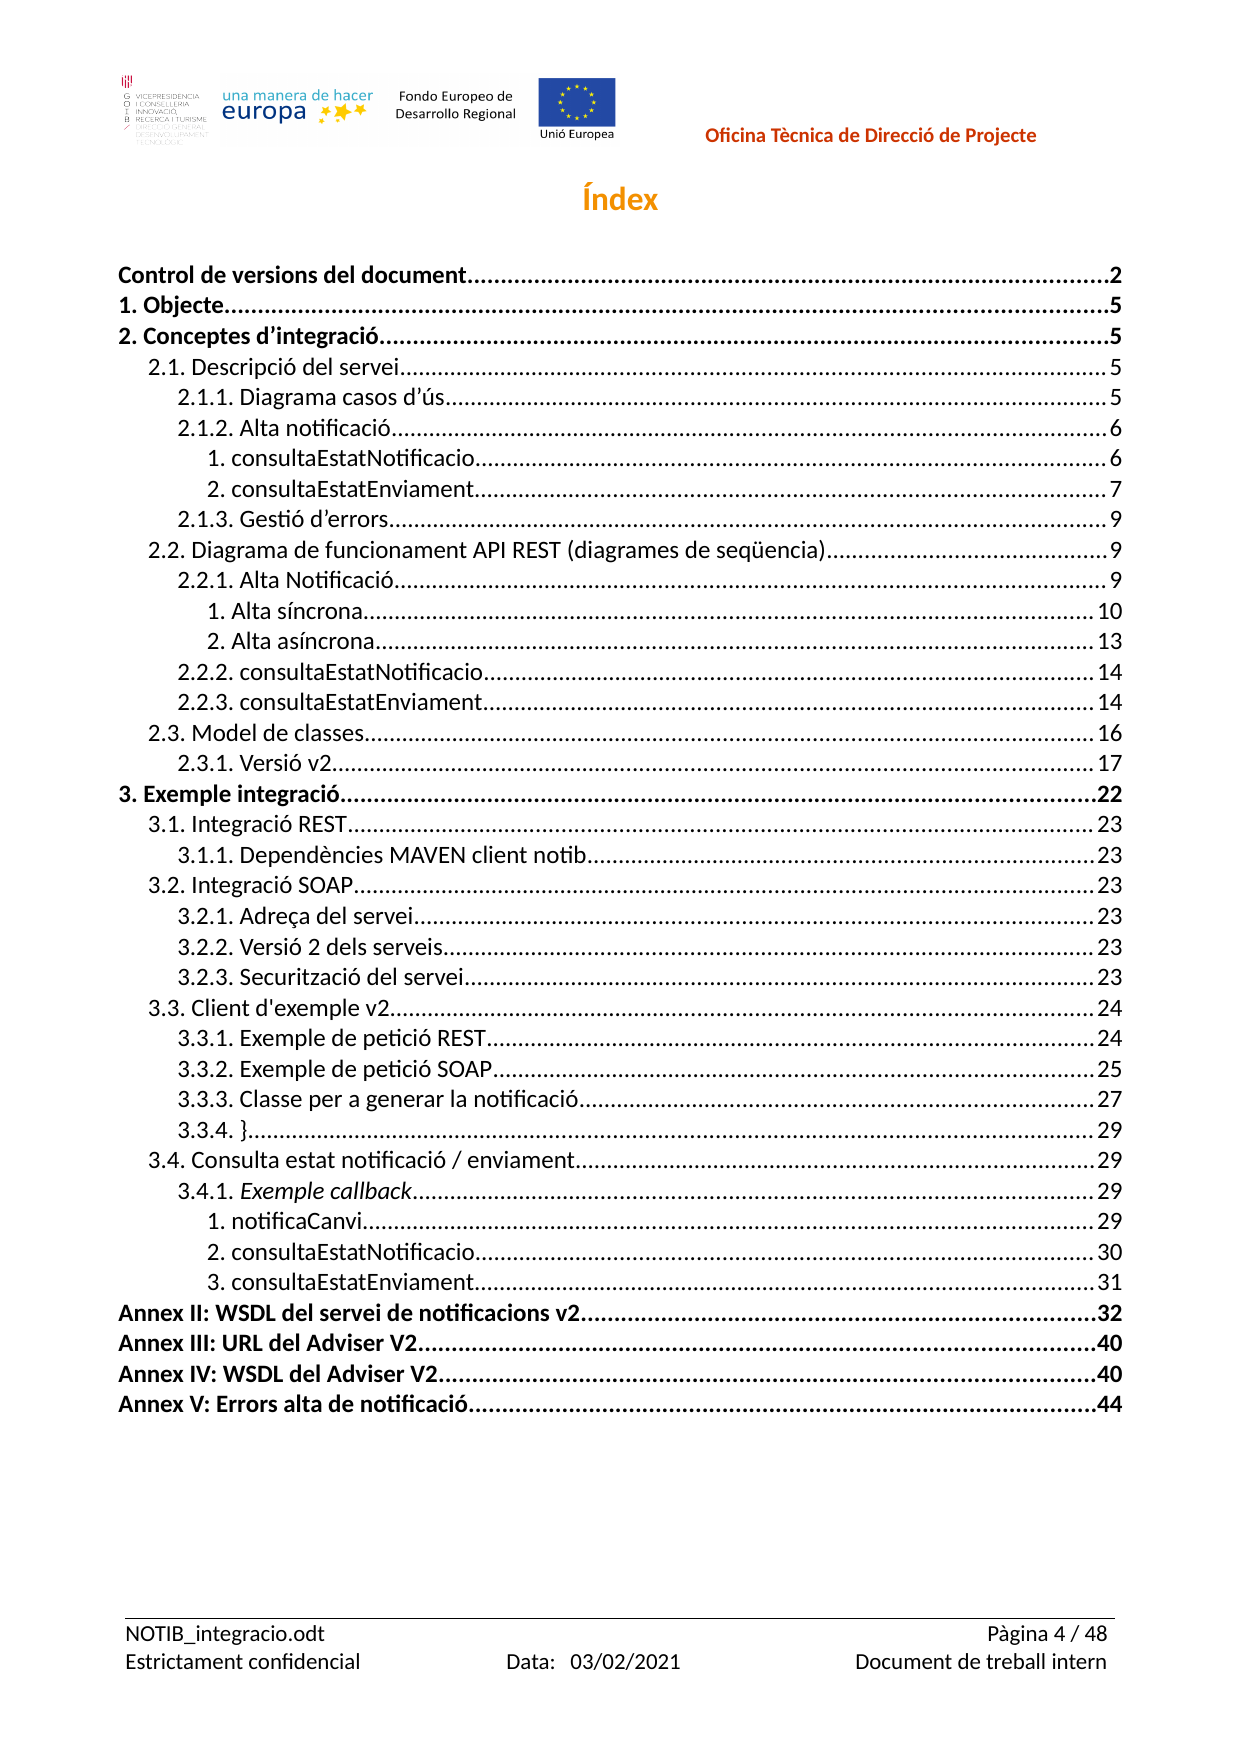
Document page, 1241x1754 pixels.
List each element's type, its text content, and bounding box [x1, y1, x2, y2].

text 1. notificaCanvi 29 [207, 1205, 1122, 1236]
text Annex V: Errors alta de notificació 44 [118, 1388, 1122, 1419]
text 2. Conceptes d’integració 5 [118, 320, 1122, 351]
text 3.1. Integració REST 23 [148, 808, 1122, 839]
text 2. consultaEstatEnviament 7 [207, 473, 1122, 503]
text 2.2. Diagrama de funcionament API REST (diagrames de seqüencia) 9 [148, 534, 1122, 564]
text 3.2.3. Securització del servei 23 [177, 961, 1122, 992]
text 1. consultaEstatNotificacio 6 [207, 442, 1122, 473]
text 3.3. Client d'exemple v2 24 [148, 992, 1122, 1022]
text Annex III: URL del Adviser V2 40 [118, 1327, 1122, 1358]
text 1. Alta síncrona 10 [207, 595, 1122, 625]
text Annex II: WSDL del servei de notificacions v2 32 [118, 1297, 1122, 1327]
text 2.1. Descripció del servei 5 [148, 351, 1122, 381]
text 2. consultaEstatNotificacio 30 [207, 1236, 1122, 1266]
text 3.3.4. } 29 [177, 1114, 1122, 1144]
text 3.1.1. Dependències MAVEN client notib 23 [177, 839, 1122, 869]
text 3.3.2. Exemple de petició SOAP 25 [177, 1053, 1122, 1083]
text 2.2.1. Alta Notificació 9 [177, 564, 1122, 595]
text Control de versions del document 2 [118, 259, 1122, 290]
text 3.4. Consulta estat notificació / enviament 29 [148, 1144, 1122, 1175]
picture [118, 73, 213, 147]
text Annex IV: WSDL del Adviser V2 40 [118, 1358, 1122, 1388]
text 3.2.2. Versió 2 dels serveis 23 [177, 931, 1122, 961]
picture [219, 73, 621, 147]
text 2.3. Model de classes 16 [148, 717, 1122, 747]
text 2. Alta asíncrona 13 [207, 625, 1122, 656]
text 3.3.1. Exemple de petició REST 24 [177, 1022, 1122, 1053]
text Índex [118, 178, 1122, 218]
text 1. Objecte 5 [118, 290, 1122, 320]
text 3.4.1. Exemple callback 29 [177, 1175, 1122, 1205]
text 2.2.3. consultaEstatEnviament 14 [177, 686, 1122, 717]
text 2.1.2. Alta notificació 6 [177, 412, 1122, 442]
text 2.1.1. Diagrama casos d’ús 5 [177, 381, 1122, 412]
text 2.2.2. consultaEstatNotificacio 14 [177, 656, 1122, 686]
text 3. Exemple integració 22 [118, 778, 1122, 808]
text 3.3.3. Classe per a generar la notificació 27 [177, 1083, 1122, 1114]
text 3.2. Integració SOAP 23 [148, 869, 1122, 900]
text 3.2.1. Adreça del servei 23 [177, 900, 1122, 931]
text 3. consultaEstatEnviament 31 [207, 1266, 1122, 1297]
text 2.1.3. Gestió d’errors 9 [177, 503, 1122, 534]
text 2.3.1. Versió v2 17 [177, 747, 1122, 778]
